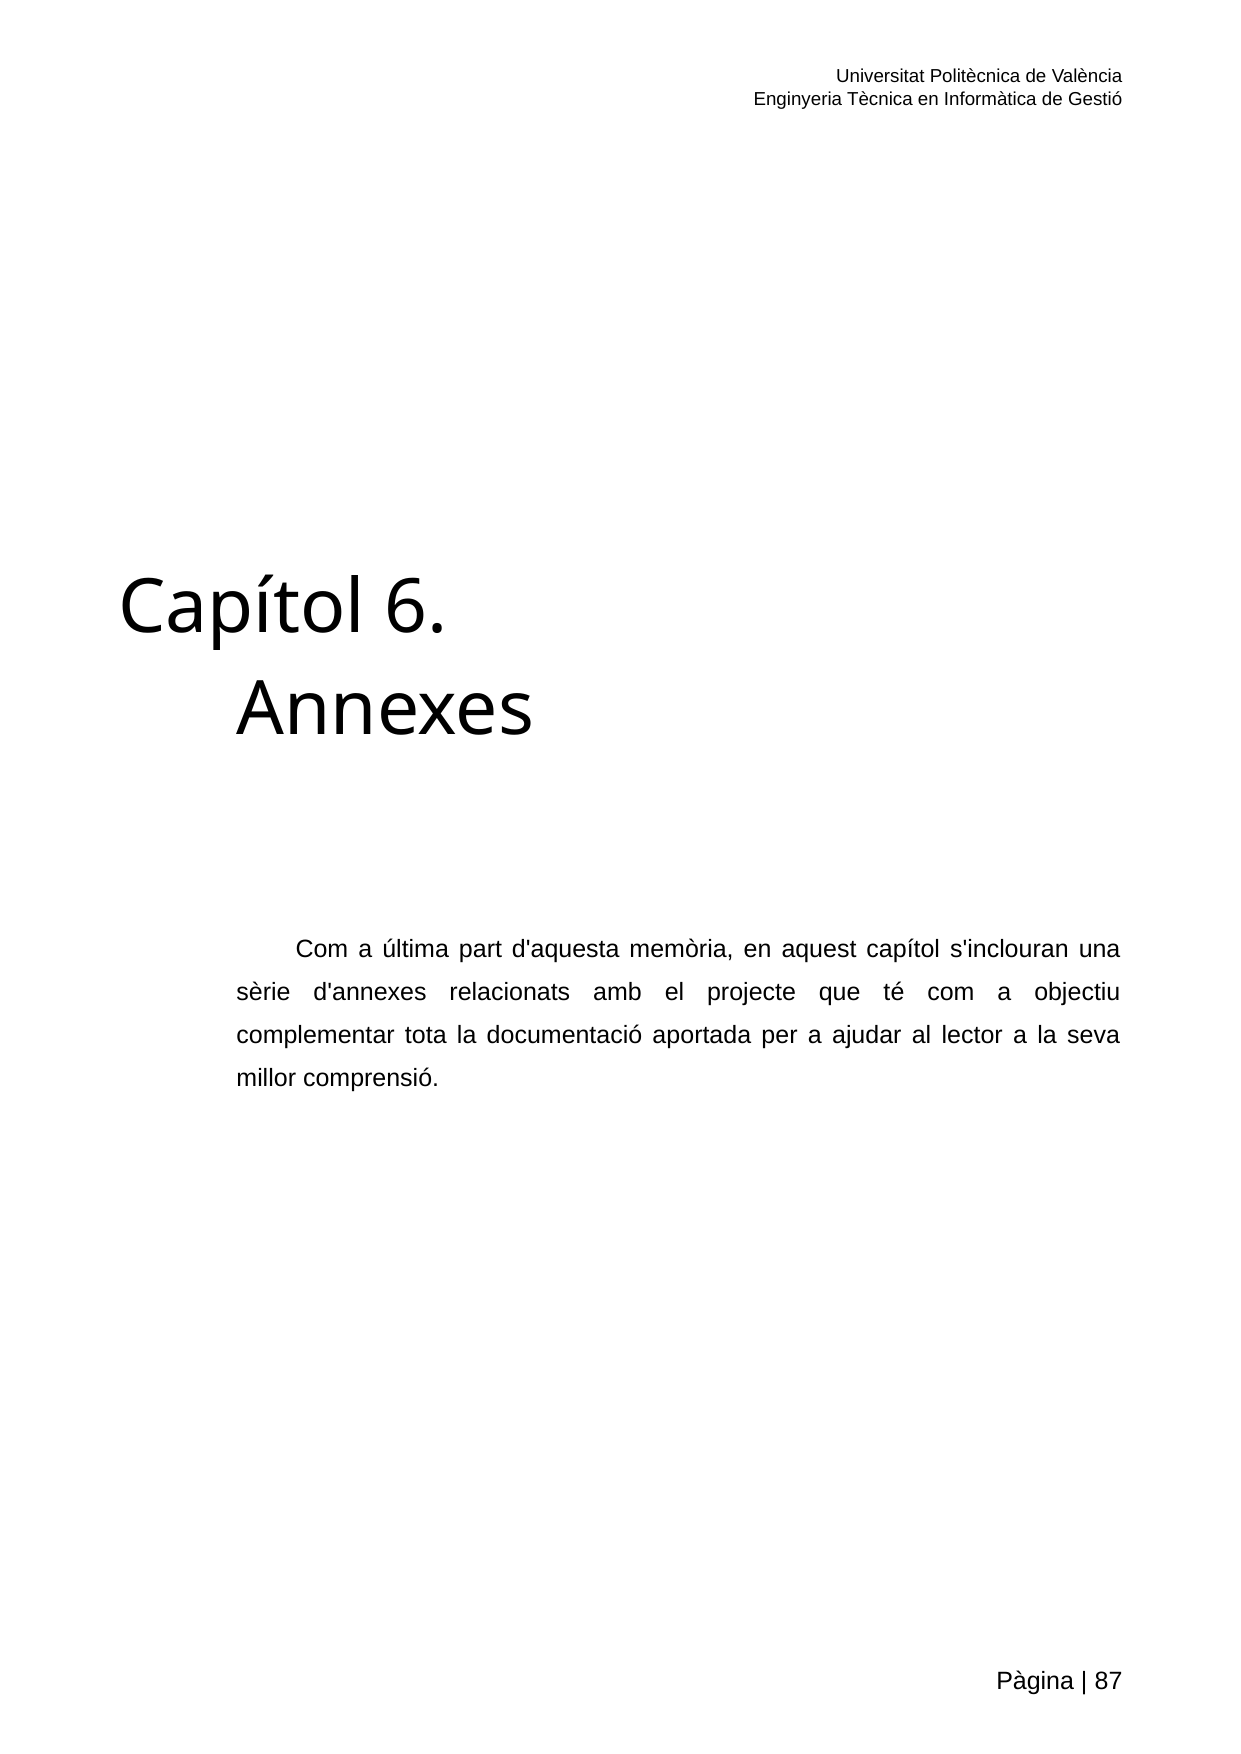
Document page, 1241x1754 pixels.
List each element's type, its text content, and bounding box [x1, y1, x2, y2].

subtitle Capítol 6. [118, 552, 1122, 654]
text Com a última part d'aquesta memòria, en aquest capítol s'inclouran una sèrie d'annexes relacionats amb el projecte que té com a objectiu complementar tota la documentació aportada per a ajudar al lector a la seva millor comprensió. [236, 934, 1122, 1092]
text Annexes [236, 654, 1122, 757]
